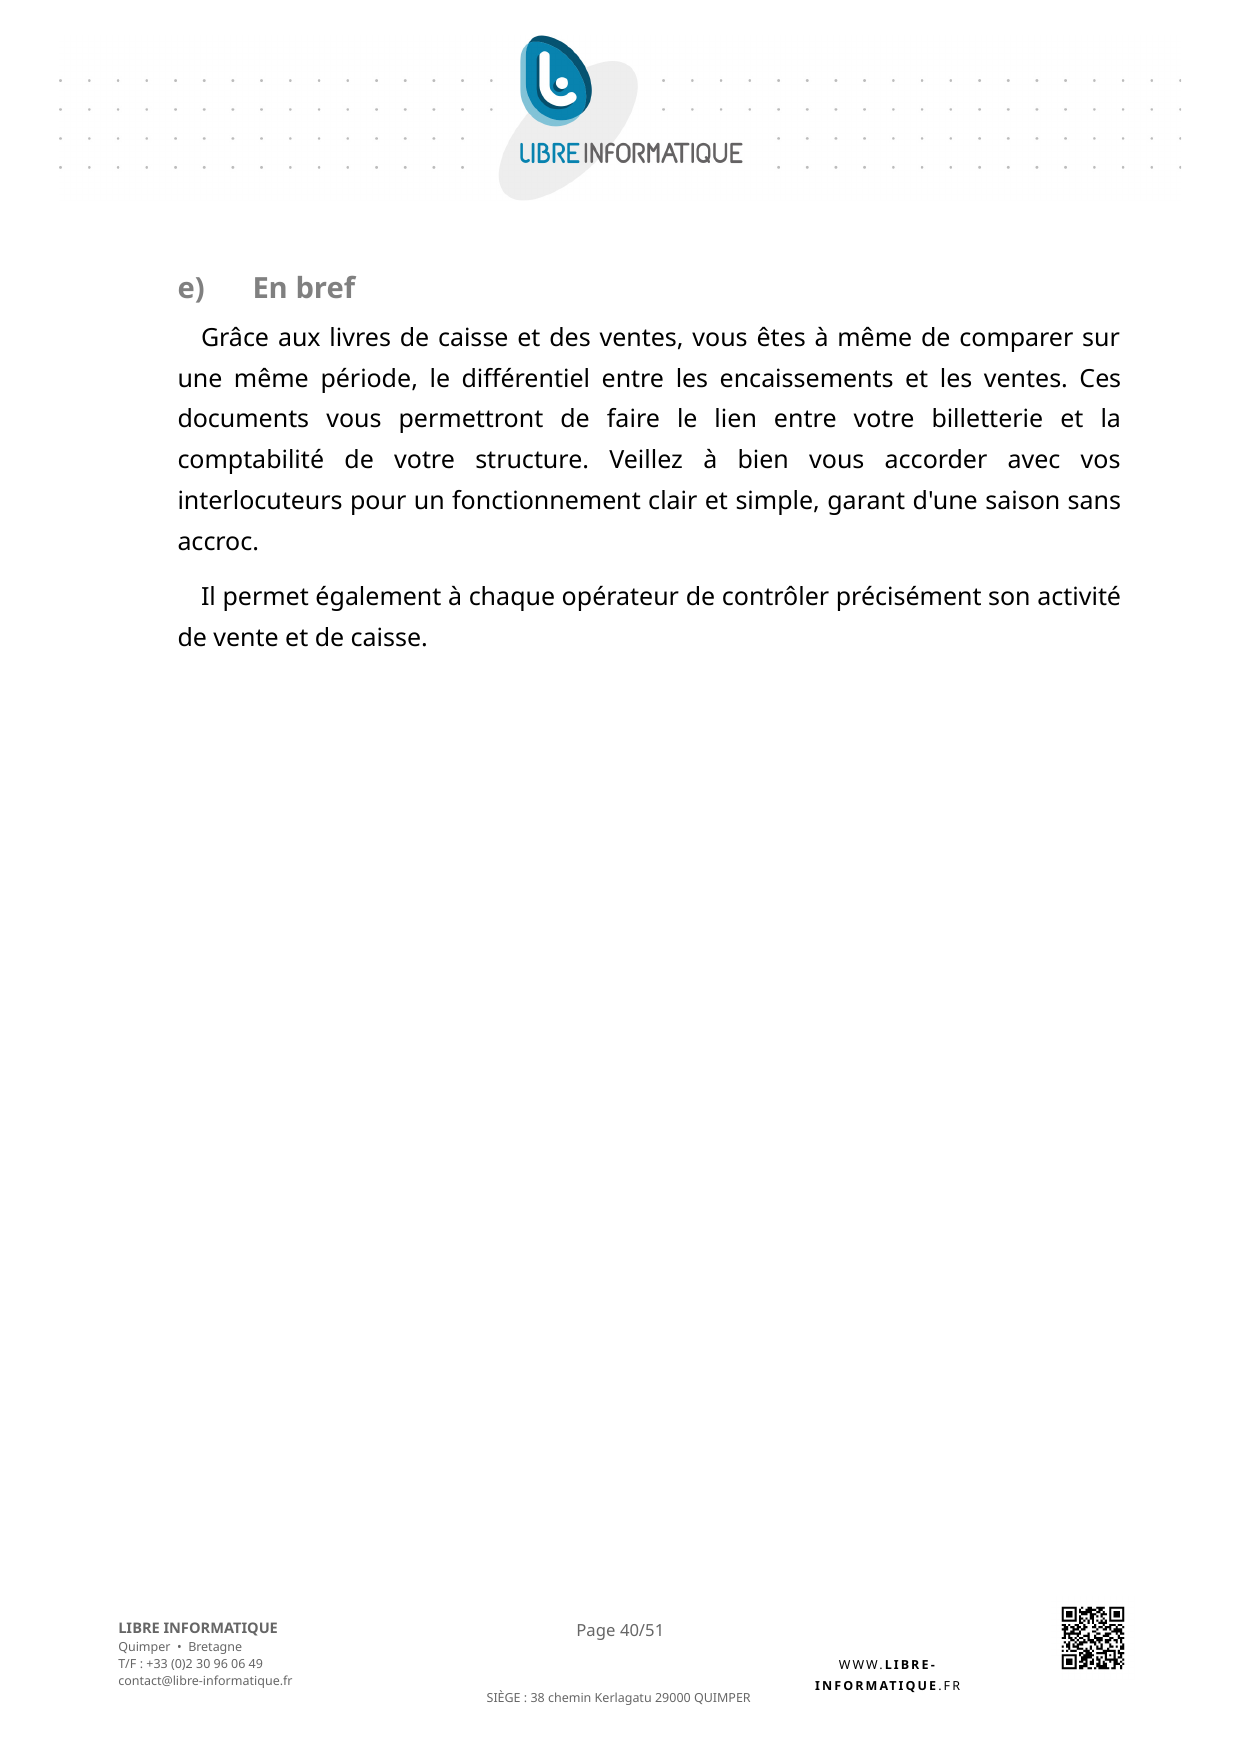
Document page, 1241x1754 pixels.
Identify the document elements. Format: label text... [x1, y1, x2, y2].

text Il permet également à chaque opérateur de contrôler précisément son activité de vente et de caisse. [177, 579, 1122, 654]
picture [557, 78, 567, 88]
picture [59, 35, 1182, 201]
picture [1051, 1596, 1135, 1680]
subtitle En bref [177, 267, 1122, 307]
picture [540, 52, 576, 106]
text Grâce aux livres de caisse et des ventes, vous êtes à même de comparer sur une même période, le différentiel entre les encaissements et les ventes. Ces documents vous permettront de faire le lien entre votre billetterie et la comptabilité de votre structure. Veillez à bien vous accorder avec vos interlocuteurs pour un fonctionnement clair et simple, garant d'une saison sans accroc. [177, 319, 1122, 558]
